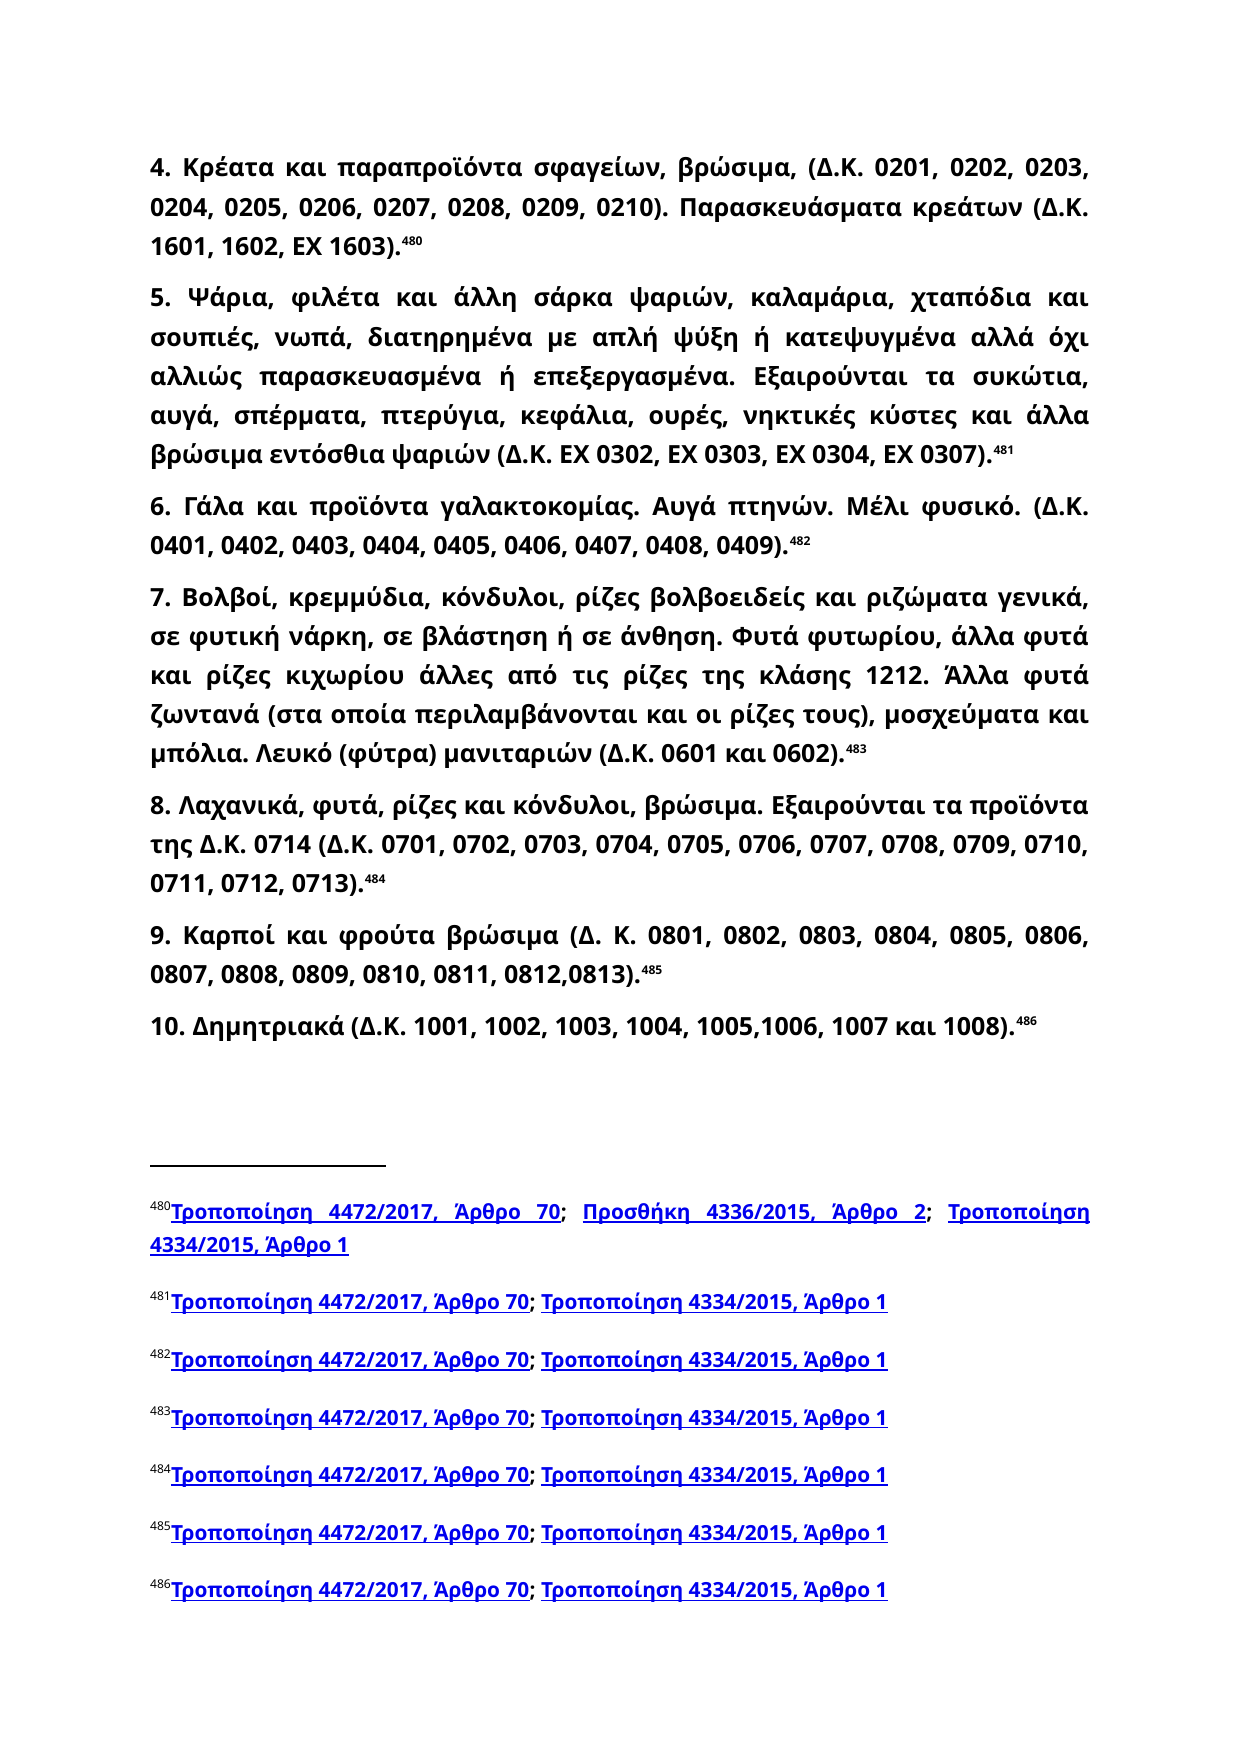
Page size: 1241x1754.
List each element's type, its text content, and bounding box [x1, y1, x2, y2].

text 10. Δημητριακά (Δ.Κ. 1001, 1002, 1003, 1004, 1005,1006, 1007 και 1008). [150, 1008, 1090, 1042]
text Τροποποίηση 4472/2017, Άρθρο 70; Τροποποίηση 4334/2015, Άρθρο 1 [150, 1345, 1090, 1373]
text Τροποποίηση 4472/2017, Άρθρο 70; Τροποποίηση 4334/2015, Άρθρο 1 [150, 1287, 1090, 1316]
text 7. Βολβοί, κρεμμύδια, κόνδυλοι, ρίζες βολβοειδείς και ριζώματα γενικά, σε φυτική νάρκη, σε βλάστηση ή σε άνθηση. Φυτά φυτωρίου, άλλα φυτά και ρίζες κιχωρίου άλλες από τις ρίζες της κλάσης 1212. Άλλα φυτά ζωντανά (στα οποία περιλαμβάνονται και οι ρίζες τους), μοσχεύματα και μπόλια. Λευκό (φύτρα) μανιταριών (Δ.Κ. 0601 και 0602). [150, 579, 1090, 770]
text Τροποποίηση 4472/2017, Άρθρο 70; Τροποποίηση 4334/2015, Άρθρο 1 [150, 1576, 1090, 1604]
text 4. Κρέατα και παραπροϊόντα σφαγείων, βρώσιμα, (Δ.Κ. 0201, 0202, 0203, 0204, 0205, 0206, 0207, 0208, 0209, 0210). Παρασκευάσματα κρεάτων (Δ.Κ. 1601, 1602, ΕΧ 1603). [150, 150, 1090, 262]
text Τροποποίηση 4472/2017, Άρθρο 70; Τροποποίηση 4334/2015, Άρθρο 1 [150, 1403, 1090, 1431]
text 5. Ψάρια, φιλέτα και άλλη σάρκα ψαριών, καλαμάρια, χταπόδια και σουπιές, νωπά, διατηρημένα με απλή ψύξη ή κατεψυγμένα αλλά όχι αλλιώς παρασκευασμένα ή επεξεργασμένα. Εξαιρούνται τα συκώτια, αυγά, σπέρματα, πτερύγια, κεφάλια, ουρές, νηκτικές κύστες και άλλα βρώσιμα εντόσθια ψαριών (Δ.Κ. ΕΧ 0302, ΕΧ 0303, ΕΧ 0304, ΕΧ 0307). [150, 280, 1090, 471]
text 6. Γάλα και προϊόντα γαλακτοκομίας. Αυγά πτηνών. Μέλι φυσικό. (Δ.Κ. 0401, 0402, 0403, 0404, 0405, 0406, 0407, 0408, 0409). [150, 488, 1090, 562]
text 8. Λαχανικά, φυτά, ρίζες και κόνδυλοι, βρώσιμα. Εξαιρούνται τα προϊόντα της Δ.Κ. 0714 (Δ.Κ. 0701, 0702, 0703, 0704, 0705, 0706, 0707, 0708, 0709, 0710, 0711, 0712, 0713). [150, 787, 1090, 900]
text 9. Καρποί και φρούτα βρώσιμα (Δ. Κ. 0801, 0802, 0803, 0804, 0805, 0806, 0807, 0808, 0809, 0810, 0811, 0812,0813). [150, 917, 1090, 991]
text Τροποποίηση 4472/2017, Άρθρο 70; Προσθήκη 4336/2015, Άρθρο 2; Τροποποίηση 4334/2015, Άρθρο 1 [150, 1197, 1090, 1258]
text Τροποποίηση 4472/2017, Άρθρο 70; Τροποποίηση 4334/2015, Άρθρο 1 [150, 1460, 1090, 1489]
text Τροποποίηση 4472/2017, Άρθρο 70; Τροποποίηση 4334/2015, Άρθρο 1 [150, 1518, 1090, 1546]
